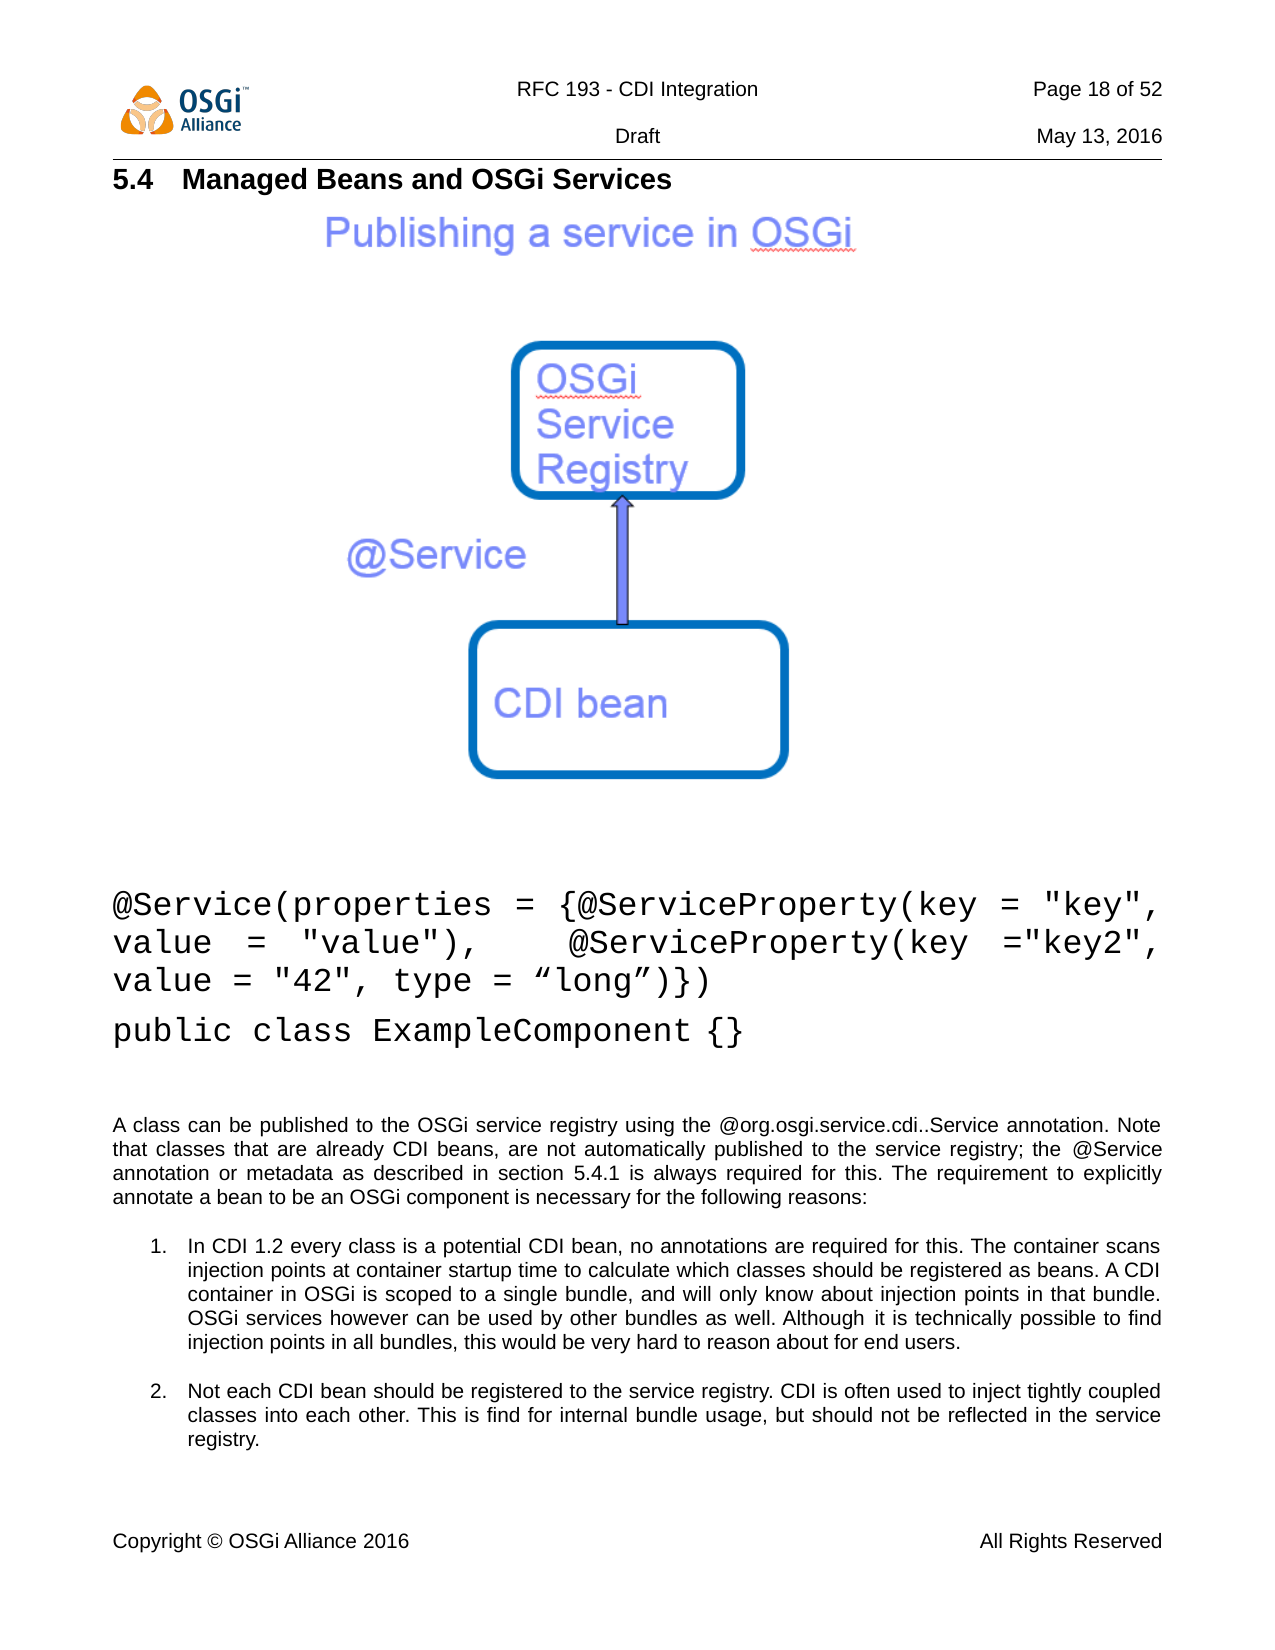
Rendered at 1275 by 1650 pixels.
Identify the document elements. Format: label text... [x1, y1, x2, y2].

text public class ExampleComponent {} [112, 1014, 1162, 1052]
text @Service(properties = {@ServiceProperty(key = "key", value = "value"), @ServiceProperty(key ="key2", value = "42", type = “long”)}) [112, 888, 1162, 1001]
list Not each CDI bean should be registered to the service registry. CDI is often used to inject tightly coupled classes into each other. This is find for internal bundle usage, but should not be reflected in the service registry. [150, 1379, 1162, 1451]
subtitle Managed Beans and OSGi Services [112, 160, 1162, 196]
list In CDI 1.2 every class is a potential CDI bean, no annotations are required for this. The container scans injection points at container startup time to calculate which classes should be registered as beans. A CDI container in OSGi is scoped to a single bundle, and will only know about injection points in that bundle. OSGi services however can be used by other bundles as well. Although it is technically possible to find injection points in all bundles, this would be very hard to reason about for end users. [150, 1234, 1162, 1354]
text A class can be published to the OSGi service registry using the @org.osgi.service.cdi..Service annotation. Note that classes that are already CDI beans, are not automatically published to the service registry; the @Service annotation or metadata as described in section 5.4.1 is always required for this. The requirement to explicitly annotate a bean to be an OSGi component is necessary for the following reasons: [112, 1113, 1162, 1209]
picture [317, 207, 873, 803]
picture [113, 78, 257, 142]
